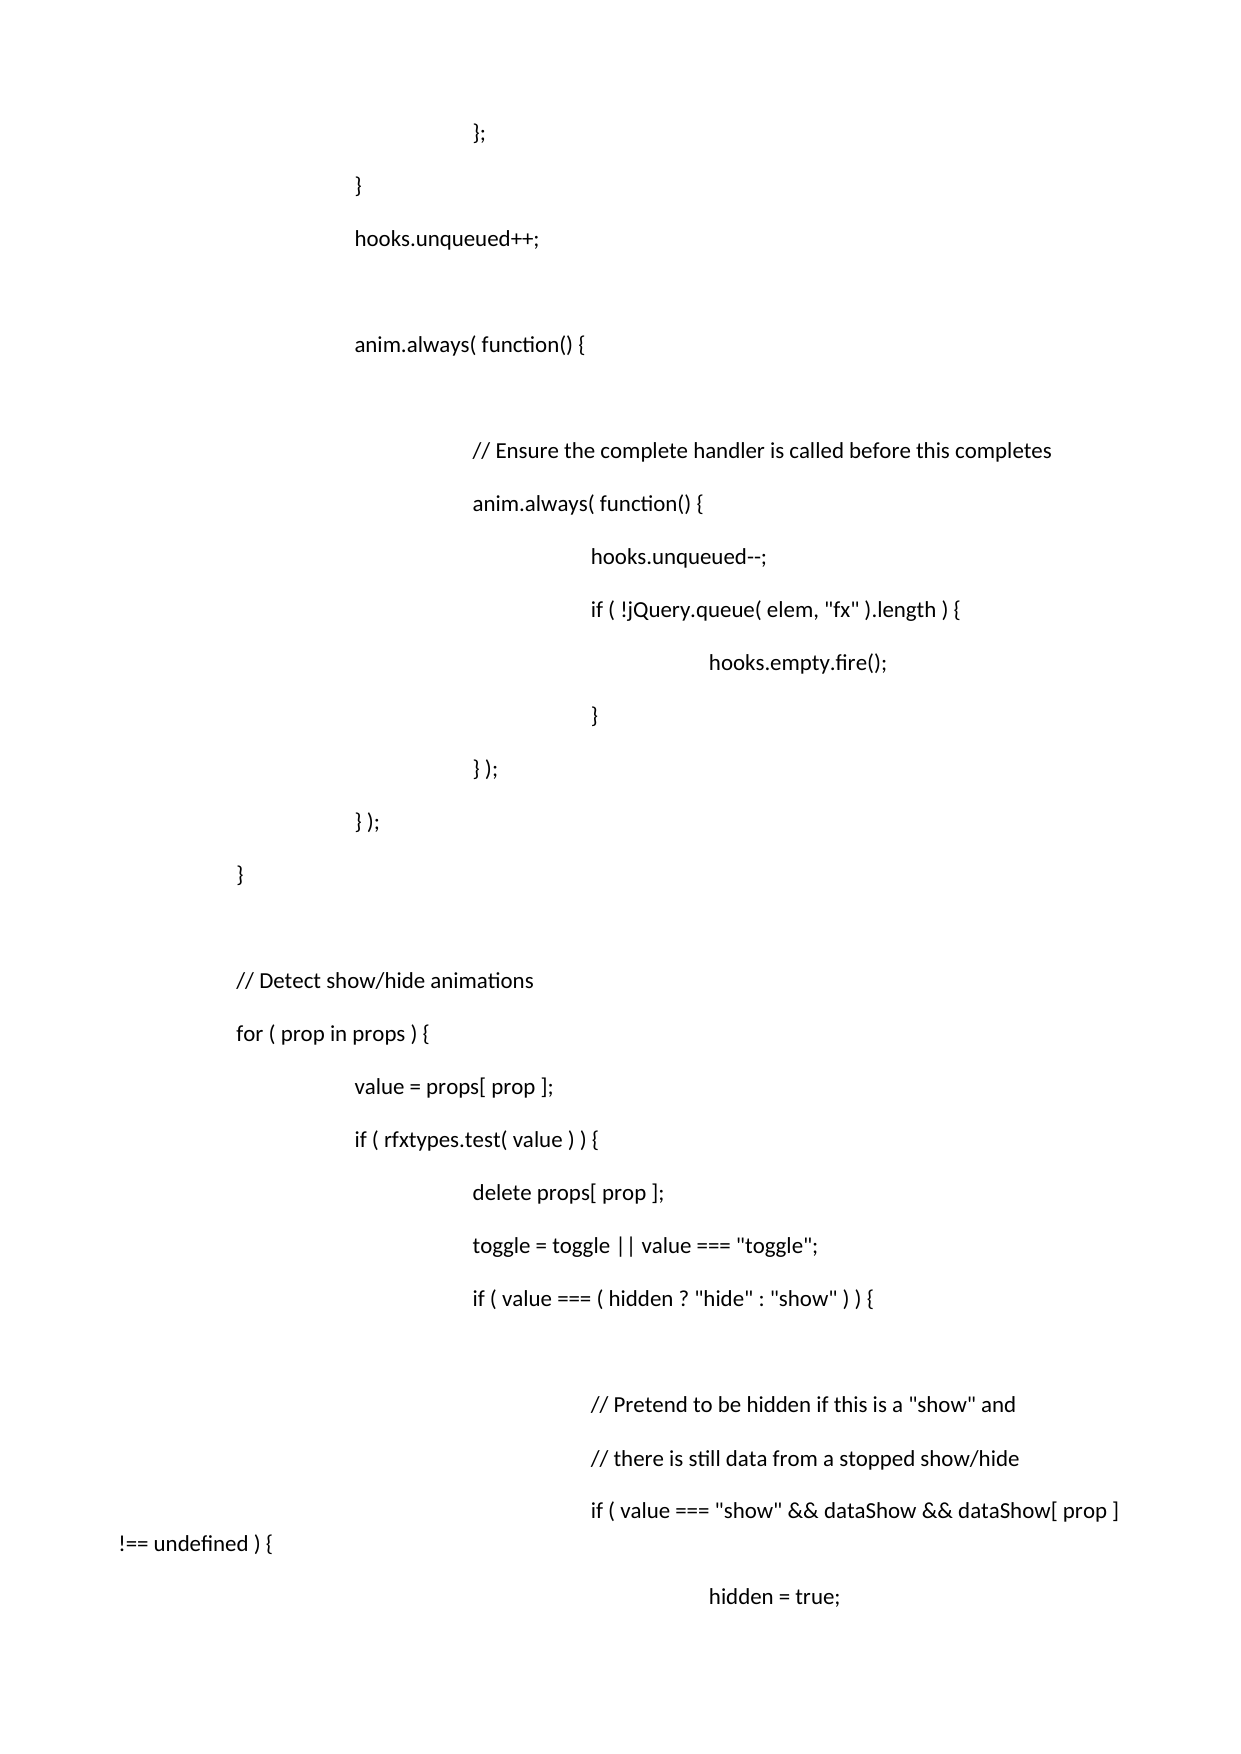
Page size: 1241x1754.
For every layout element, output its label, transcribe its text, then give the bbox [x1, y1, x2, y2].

text hooks.empty.fire(); [118, 648, 1122, 676]
text value = props[ prop ]; [118, 1072, 1122, 1101]
text // Detect show/hide animations [118, 966, 1122, 994]
text if ( rfxtypes.test( value ) ) { [118, 1126, 1122, 1153]
text hidden = true; [118, 1582, 1122, 1610]
text } [118, 860, 1122, 888]
text anim.always( function() { [118, 489, 1122, 517]
text delete props[ prop ]; [118, 1178, 1122, 1207]
text } [118, 171, 1122, 199]
text toggle = toggle || value === "toggle"; [118, 1232, 1122, 1259]
text hooks.unqueued--; [118, 542, 1122, 570]
text for ( prop in props ) { [118, 1019, 1122, 1047]
text } [118, 701, 1122, 729]
text }; [118, 118, 1122, 146]
text if ( !jQuery.queue( elem, "fx" ).length ) { [118, 595, 1122, 623]
text anim.always( function() { [118, 330, 1122, 358]
text // Pretend to be hidden if this is a "show" and [118, 1391, 1122, 1419]
text if ( value === "show" && dataShow && dataShow[ prop ] !== undefined ) { [118, 1497, 1122, 1557]
text if ( value === ( hidden ? "hide" : "show" ) ) { [118, 1284, 1122, 1313]
text } ); [118, 807, 1122, 835]
text hooks.unqueued++; [118, 224, 1122, 252]
text // Ensure the complete handler is called before this completes [118, 436, 1122, 464]
text } ); [118, 754, 1122, 782]
text // there is still data from a stopped show/hide [118, 1444, 1122, 1472]
